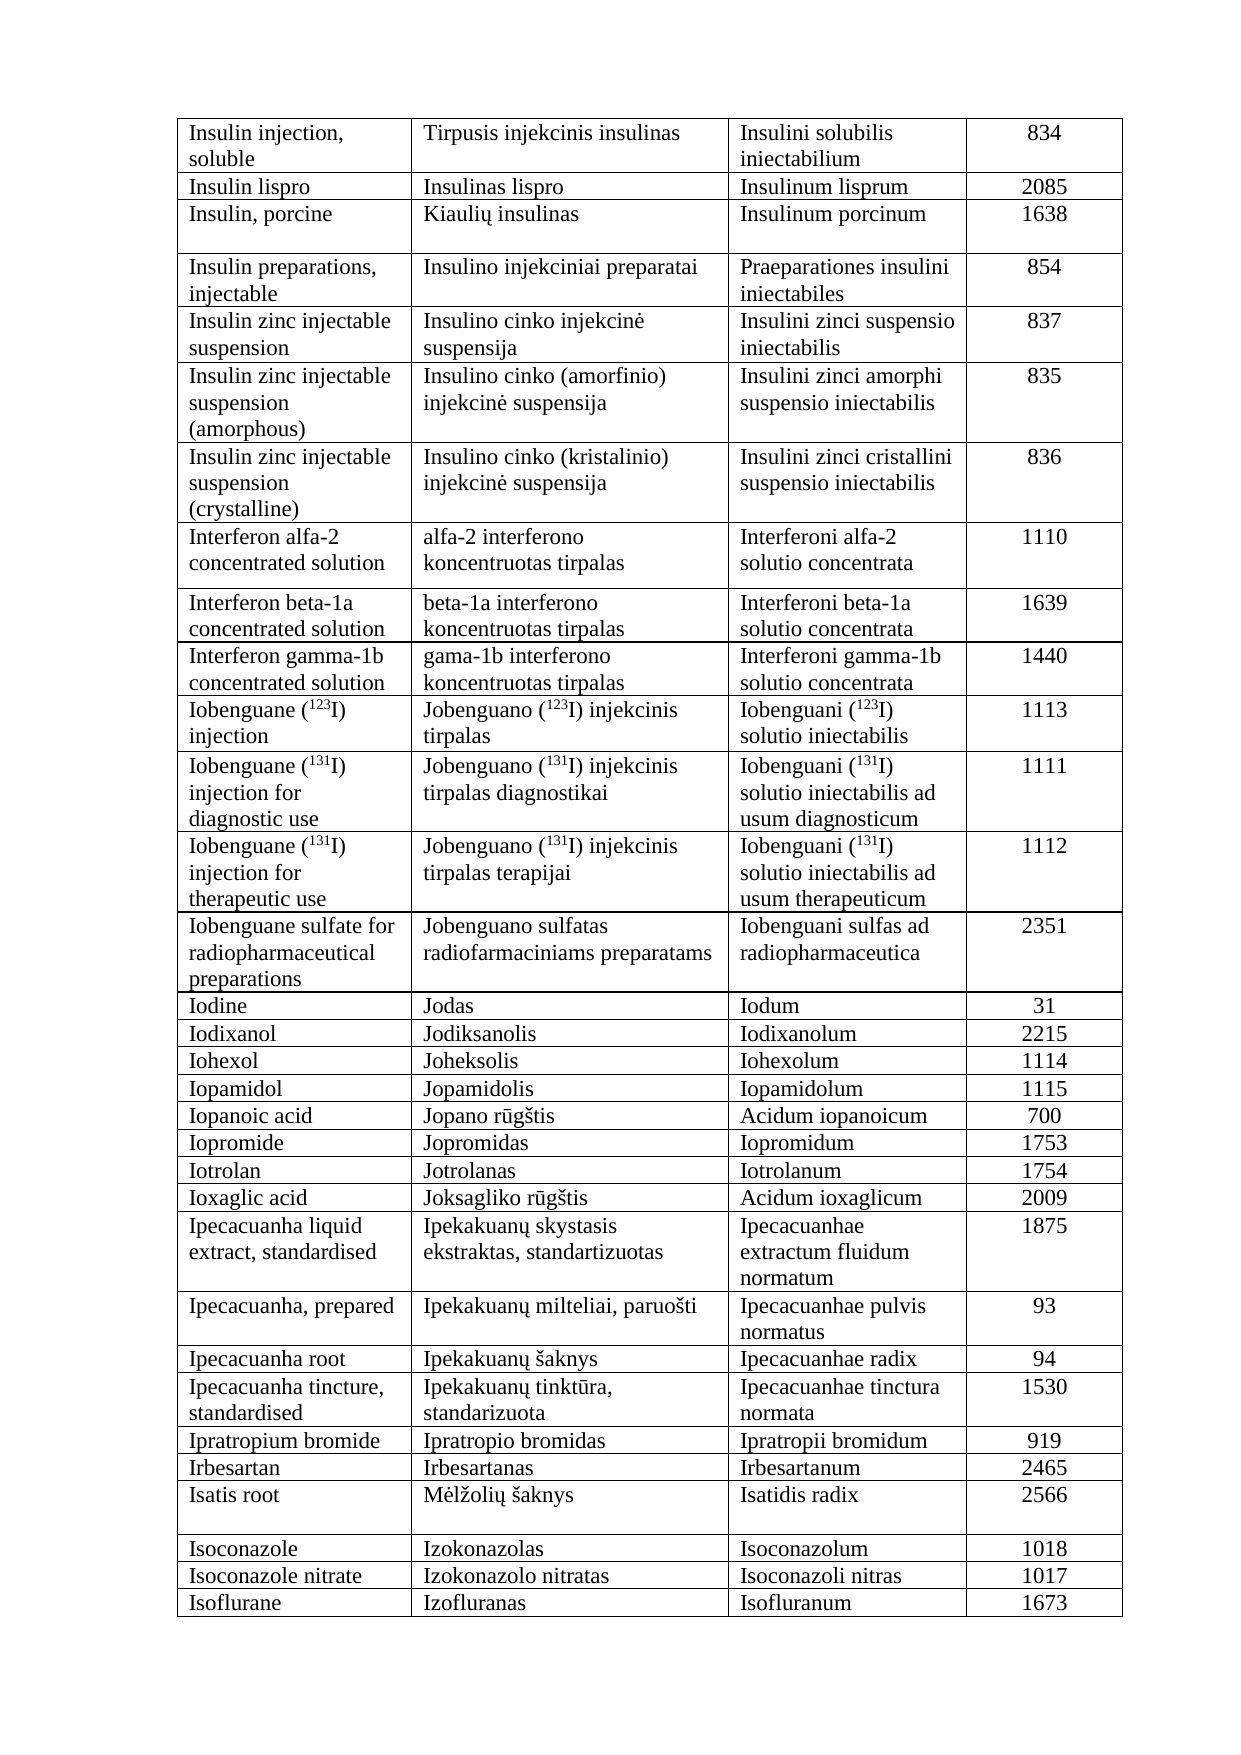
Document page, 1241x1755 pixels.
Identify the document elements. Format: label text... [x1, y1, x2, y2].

table_cell 919 [967, 1427, 1122, 1453]
table_cell 93 [967, 1292, 1122, 1344]
table_cell Insulin zinc injectable suspension (crystalline) [178, 443, 411, 522]
table_cell Ipratropii bromidum [729, 1427, 966, 1453]
table_cell Kiaulių insulinas [412, 200, 728, 252]
table_cell Interferoni alfa-2 solutio concentrata [729, 523, 966, 588]
table_cell Jodas [412, 993, 728, 1019]
table_cell 700 [967, 1102, 1122, 1128]
table_cell 2465 [967, 1454, 1122, 1480]
table_cell 834 [967, 119, 1122, 172]
table_cell 1875 [967, 1212, 1122, 1291]
table_cell Insulinum lisprum [729, 173, 966, 199]
table_cell Iohexolum [729, 1047, 966, 1074]
table_cell Insulino cinko (kristalinio) injekcinė suspensija [412, 443, 728, 522]
table_cell Joksagliko rūgštis [412, 1184, 728, 1211]
table_cell Insulinas lispro [412, 173, 728, 199]
table_cell Ipecacuanhae extractum fluidum normatum [729, 1212, 966, 1291]
table_cell Jobenguano (131I) injekcinis tirpalas terapijai [412, 832, 728, 911]
table_cell 1114 [967, 1047, 1122, 1074]
table_cell Iobenguane (131I) injection for therapeutic use [178, 832, 411, 911]
table_cell 1753 [967, 1130, 1122, 1156]
table_cell Iobenguani (131I) solutio iniectabilis ad usum diagnosticum [729, 752, 966, 831]
table_cell 1639 [967, 589, 1122, 641]
table_cell Insulin, porcine [178, 200, 411, 252]
table_cell 31 [967, 993, 1122, 1019]
table_cell Iodum [729, 993, 966, 1019]
table_cell Isoconazole nitrate [178, 1562, 411, 1588]
table_cell 1113 [967, 696, 1122, 751]
table_cell Insulin preparations, injectable [178, 254, 411, 306]
table_cell 1754 [967, 1157, 1122, 1183]
table_cell Ipecacuanha tincture, standardised [178, 1373, 411, 1426]
table_cell 2085 [967, 173, 1122, 199]
table_cell 94 [967, 1346, 1122, 1372]
table_cell Ipecacuanha root [178, 1346, 411, 1372]
table_cell Iohexol [178, 1047, 411, 1074]
table_cell Iobenguane (131I) injection for diagnostic use [178, 752, 411, 831]
table_cell 1440 [967, 643, 1122, 695]
table_cell Acidum iopanoicum [729, 1102, 966, 1128]
table_cell 1673 [967, 1589, 1122, 1616]
table_cell Iobenguani sulfas ad radiopharmaceutica [729, 913, 966, 991]
table_cell 835 [967, 363, 1122, 442]
table_cell Iobenguani (131I) solutio iniectabilis ad usum therapeuticum [729, 832, 966, 911]
table_cell Insulino cinko (amorfinio) injekcinė suspensija [412, 363, 728, 442]
table_cell 836 [967, 443, 1122, 522]
table_cell Ioxaglic acid [178, 1184, 411, 1211]
table_cell Joheksolis [412, 1047, 728, 1074]
table_cell Ipratropium bromide [178, 1427, 411, 1453]
table_cell Iopromidum [729, 1130, 966, 1156]
table_cell Ipecacuanhae tinctura normata [729, 1373, 966, 1426]
table_cell Insulin zinc injectable suspension (amorphous) [178, 363, 411, 442]
table_cell Ipecacuanha, prepared [178, 1292, 411, 1344]
table_cell Insulin zinc injectable suspension [178, 307, 411, 362]
table_cell Iopamidol [178, 1075, 411, 1101]
table_cell 1018 [967, 1535, 1122, 1561]
table_cell Interferoni beta-1a solutio concentrata [729, 589, 966, 641]
table_cell Insulin injection, soluble [178, 119, 411, 172]
table_cell 2566 [967, 1481, 1122, 1533]
table_cell Interferon gamma-1b concentrated solution [178, 643, 411, 695]
table_cell Izofluranas [412, 1589, 728, 1616]
table_cell Acidum ioxaglicum [729, 1184, 966, 1211]
table_cell Iopamidolum [729, 1075, 966, 1101]
table_cell Isoflurane [178, 1589, 411, 1616]
table_cell Iobenguani (123I) solutio iniectabilis [729, 696, 966, 751]
table_cell Jopamidolis [412, 1075, 728, 1101]
table_cell Jotrolanas [412, 1157, 728, 1183]
table_cell Iodixanolum [729, 1020, 966, 1046]
table_cell Jobenguano (123I) injekcinis tirpalas [412, 696, 728, 751]
table_cell Ipecacuanha liquid extract, standardised [178, 1212, 411, 1291]
table_cell Izokonazolas [412, 1535, 728, 1561]
table_cell Ipekakuanų milteliai, paruošti [412, 1292, 728, 1344]
table_cell alfa-2 interferono koncentruotas tirpalas [412, 523, 728, 588]
table_cell Ipekakuanų šaknys [412, 1346, 728, 1372]
table_cell 1111 [967, 752, 1122, 831]
table_cell Iobenguane sulfate for radiopharmaceutical preparations [178, 913, 411, 991]
table_cell Iotrolanum [729, 1157, 966, 1183]
table_cell Ipratropio bromidas [412, 1427, 728, 1453]
table_cell 1110 [967, 523, 1122, 588]
table_cell Iopanoic acid [178, 1102, 411, 1128]
table_cell Iodixanol [178, 1020, 411, 1046]
table_cell Isoconazolum [729, 1535, 966, 1561]
table_cell Jobenguano (131I) injekcinis tirpalas diagnostikai [412, 752, 728, 831]
table_cell 1017 [967, 1562, 1122, 1588]
table_cell Irbesartan [178, 1454, 411, 1480]
table_cell 2009 [967, 1184, 1122, 1211]
table_cell Irbesartanas [412, 1454, 728, 1480]
table_cell Isatis root [178, 1481, 411, 1533]
table_cell Jodiksanolis [412, 1020, 728, 1046]
table_cell Iobenguane (123I) injection [178, 696, 411, 751]
table_cell Interferoni gamma-1b solutio concentrata [729, 643, 966, 695]
table_cell gama-1b interferono koncentruotas tirpalas [412, 643, 728, 695]
table_cell Ipecacuanhae radix [729, 1346, 966, 1372]
table_cell Praeparationes insulini iniectabiles [729, 254, 966, 306]
table_cell Insulin lispro [178, 173, 411, 199]
table_cell 1115 [967, 1075, 1122, 1101]
table_cell 1112 [967, 832, 1122, 911]
table_cell 2351 [967, 913, 1122, 991]
table_cell Insulino injekciniai preparatai [412, 254, 728, 306]
table_cell Isoconazole [178, 1535, 411, 1561]
table_cell 2215 [967, 1020, 1122, 1046]
table_cell 837 [967, 307, 1122, 362]
table_cell Ipecacuanhae pulvis normatus [729, 1292, 966, 1344]
table_cell Insulini solubilis iniectabilium [729, 119, 966, 172]
table_cell Interferon beta-1a concentrated solution [178, 589, 411, 641]
table_cell Interferon alfa-2 concentrated solution [178, 523, 411, 588]
table_cell 854 [967, 254, 1122, 306]
table_cell Izokonazolo nitratas [412, 1562, 728, 1588]
table_cell Jopromidas [412, 1130, 728, 1156]
table_cell Iopromide [178, 1130, 411, 1156]
table_cell Tirpusis injekcinis insulinas [412, 119, 728, 172]
table_cell Isofluranum [729, 1589, 966, 1616]
table_cell 1638 [967, 200, 1122, 252]
table_cell 1530 [967, 1373, 1122, 1426]
table_cell Jobenguano sulfatas radiofarmaciniams preparatams [412, 913, 728, 991]
table_cell Isatidis radix [729, 1481, 966, 1533]
table_cell Mėlžolių šaknys [412, 1481, 728, 1533]
table_cell Insulinum porcinum [729, 200, 966, 252]
table_cell Insulini zinci suspensio iniectabilis [729, 307, 966, 362]
table_cell Irbesartanum [729, 1454, 966, 1480]
table_cell Insulini zinci amorphi suspensio iniectabilis [729, 363, 966, 442]
table_cell Iodine [178, 993, 411, 1019]
table_cell Isoconazoli nitras [729, 1562, 966, 1588]
table_cell beta-1a interferono koncentruotas tirpalas [412, 589, 728, 641]
table_cell Insulino cinko injekcinė suspensija [412, 307, 728, 362]
table_cell Ipekakuanų skystasis ekstraktas, standartizuotas [412, 1212, 728, 1291]
table_cell Jopano rūgštis [412, 1102, 728, 1128]
table_cell Ipekakuanų tinktūra, standarizuota [412, 1373, 728, 1426]
table_cell Iotrolan [178, 1157, 411, 1183]
table_cell Insulini zinci cristallini suspensio iniectabilis [729, 443, 966, 522]
